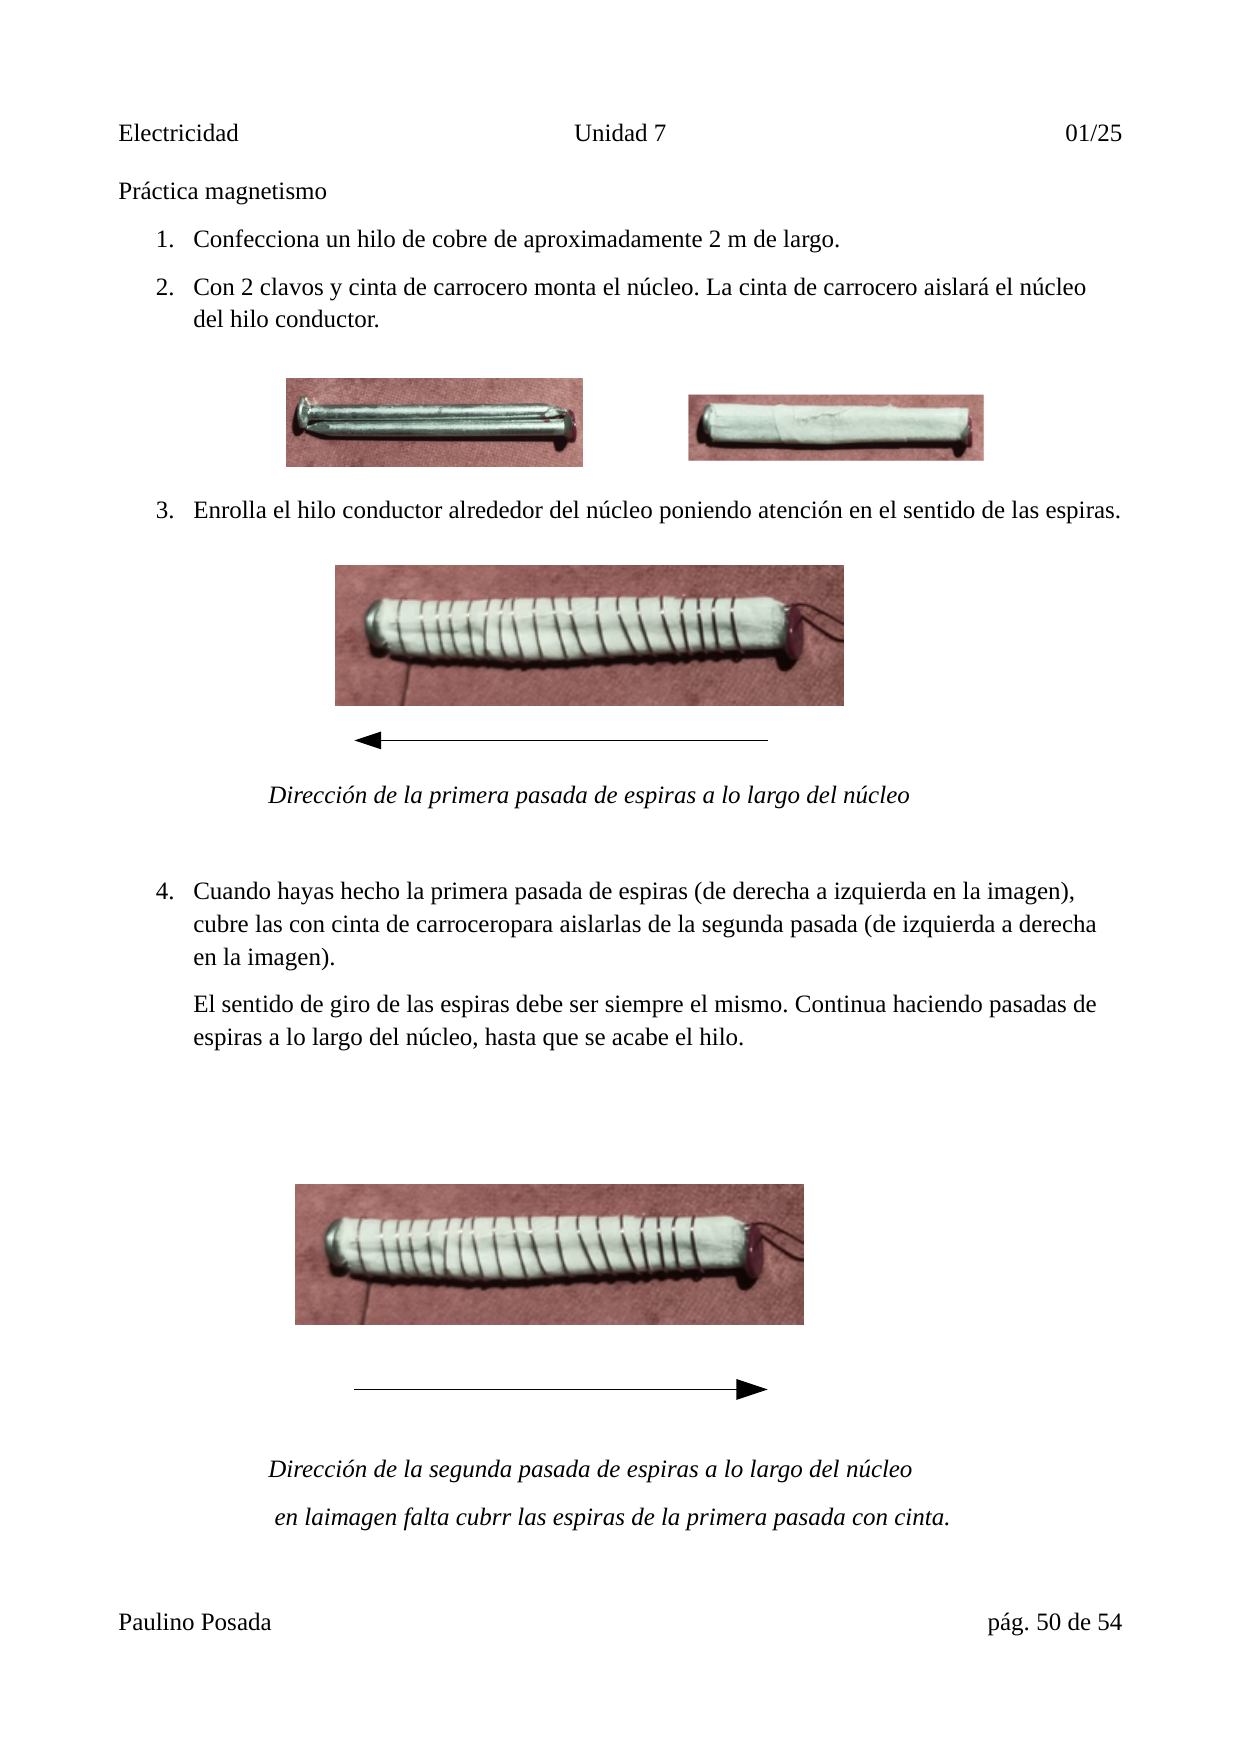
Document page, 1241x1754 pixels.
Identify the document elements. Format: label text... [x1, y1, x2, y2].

list El sentido de giro de las espiras debe ser siempre el mismo. Continua haciendo pasadas de espiras a lo largo del núcleo, hasta que se acabe el hilo. [156, 989, 1122, 1051]
picture [295, 1184, 804, 1325]
list Confecciona un hilo de cobre de aproximadamente 2 m de largo. [156, 224, 1122, 253]
picture [335, 565, 844, 706]
text en laimagen falta cubrr las espiras de la primera pasada con cinta. [118, 1502, 1122, 1531]
picture [689, 395, 983, 460]
list Enrolla el hilo conductor alrededor del núcleo poniendo atención en el sentido de las espiras. [156, 495, 1122, 524]
text Dirección de la primera pasada de espiras a lo largo del núcleo [118, 781, 1122, 809]
text Dirección de la segunda pasada de espiras a lo largo del núcleo [118, 1454, 1122, 1483]
list Cuando hayas hecho la primera pasada de espiras (de derecha a izquierda en la imagen), cubre las con cinta de carroceropara aislarlas de la segunda pasada (de izquierda a derecha en la imagen). [156, 876, 1122, 971]
list Con 2 clavos y cinta de carrocero monta el núcleo. La cinta de carrocero aislará el núcleo del hilo conductor. [156, 272, 1122, 333]
picture [286, 378, 583, 467]
text Práctica magnetismo [118, 176, 1122, 205]
